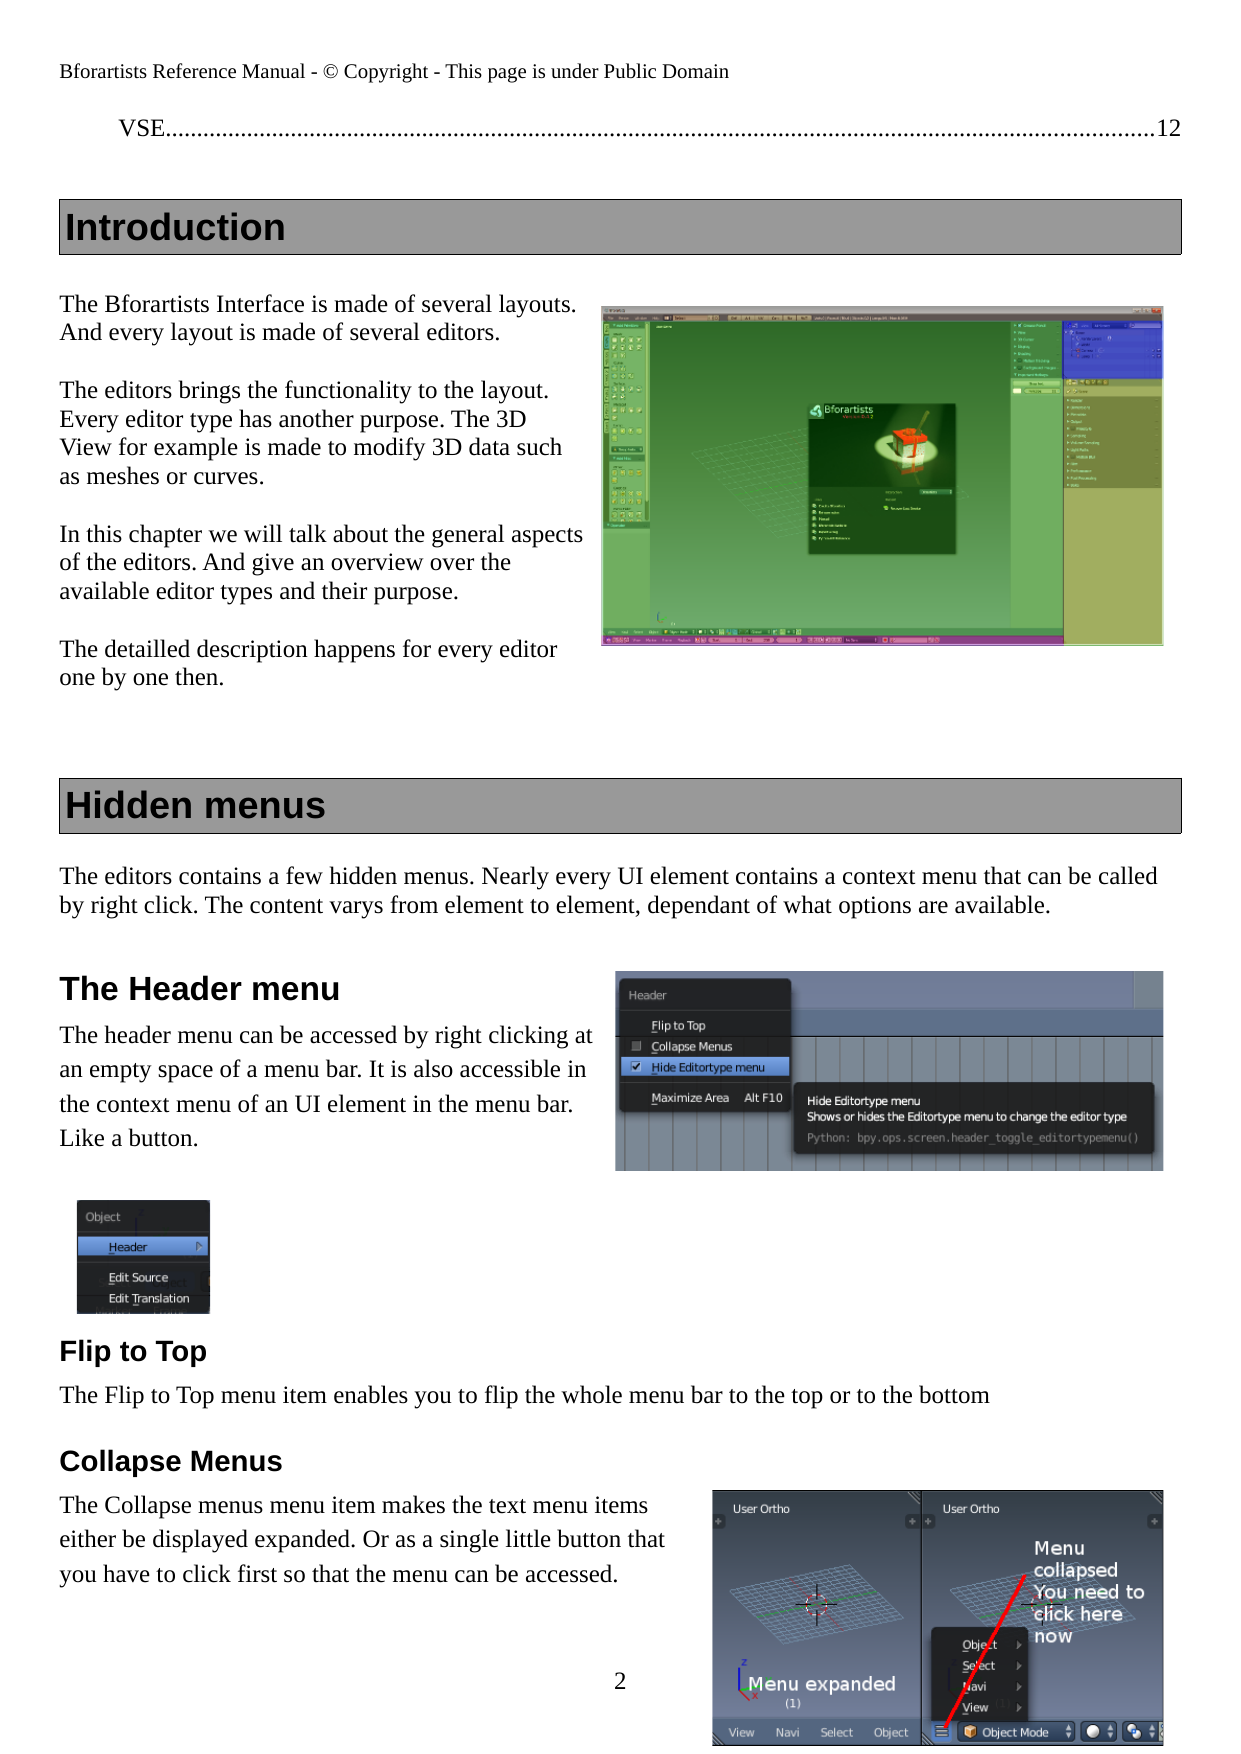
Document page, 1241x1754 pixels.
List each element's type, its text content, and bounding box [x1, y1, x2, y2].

subtitle Collapse Menus [59, 1444, 1181, 1478]
picture [712, 1490, 1164, 1746]
text In this chapter we will talk about the general aspects of the editors. And give an overview over the available editor types and their purpose. [59, 519, 601, 605]
text The detailled description happens for every editor one by one then. [59, 634, 1181, 691]
table_header Hidden menus [60, 779, 1181, 833]
picture [615, 971, 1164, 1171]
text The header menu can be accessed by right clicking at an empty space of a menu bar. It is also accessible in the context menu of an UI element in the menu bar. Like a button. [59, 1020, 615, 1152]
subtitle Flip to Top [59, 1334, 1181, 1368]
table_header Introduction [60, 200, 1181, 254]
text The Collapse menus menu item makes the text menu items either be displayed expanded. Or as a single little button that you have to click first so that the menu can be accessed. [59, 1490, 712, 1588]
text The Flip to Top menu item enables you to flip the whole menu bar to the top or to the bottom [59, 1380, 1181, 1409]
picture [76, 1200, 211, 1314]
text The editors contains a few hidden menus. Nearly every UI element contains a context menu that can be called by right click. The content varys from element to element, dependant of what options are available. [59, 861, 1181, 919]
text VSE 12 [118, 113, 1181, 141]
picture [601, 306, 1164, 646]
subtitle The Header menu [59, 968, 1181, 1007]
text The editors brings the functionality to the layout. Every editor type has another purpose. The 3D View for example is made to modify 3D data such as meshes or curves. [59, 375, 601, 490]
text The Bforartists Interface is made of several layouts. And every layout is made of several editors. [59, 289, 1181, 346]
